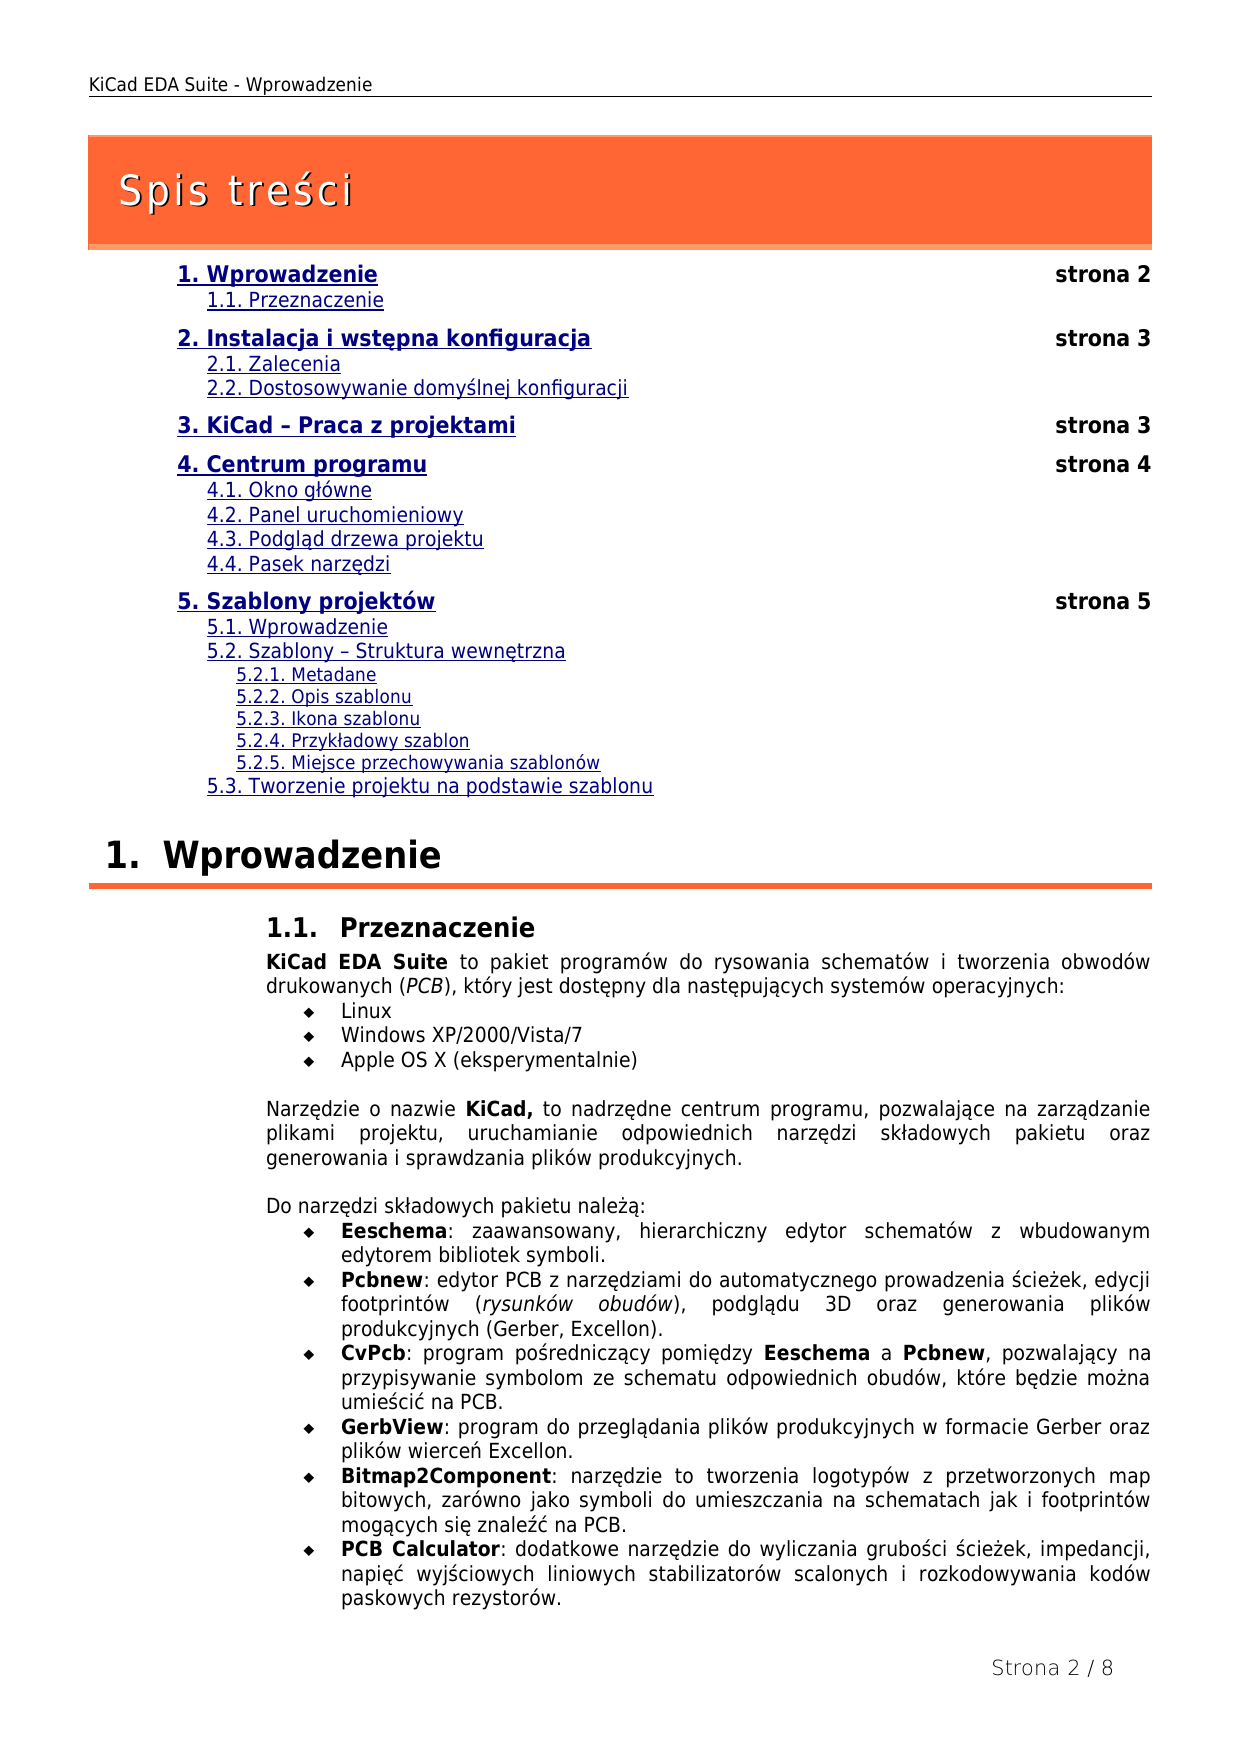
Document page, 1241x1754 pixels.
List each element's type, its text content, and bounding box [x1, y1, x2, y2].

text Narzędzie o nazwie KiCad, to nadrzędne centrum programu, pozwalające na zarządzanie plikami projektu, uruchamianie odpowiednich narzędzi składowych pakietu oraz generowania i sprawdzania plików produkcyjnych. [266, 1096, 1152, 1170]
text 4. Centrum programu strona 4 [177, 451, 1152, 478]
text 3. KiCad – Praca z projektami strona 3 [177, 412, 1152, 439]
text 4.3. Podgląd drzewa projektu [207, 527, 1152, 552]
text Do narzędzi składowych pakietu należą: [266, 1194, 1152, 1219]
subtitle Przeznaczenie [266, 912, 1152, 944]
text KiCad EDA Suite to pakiet programów do rysowania schematów i tworzenia obwodów drukowanych (PCB), który jest dostępny dla następujących systemów operacyjnych: [266, 949, 1152, 998]
text 4.4. Pasek narzędzi [207, 552, 1152, 576]
text 5.2.3. Ikona szablonu [236, 708, 1152, 730]
text 1.1. Przeznaczenie [207, 288, 1152, 313]
text 5.3. Tworzenie projektu na podstawie szablonu [207, 774, 1152, 798]
text 5.2.4. Przykładowy szablon [236, 730, 1152, 752]
list CvPcb: program pośredniczący pomiędzy Eeschema a Pcbnew, pozwalający na przypisywanie symbolom ze schematu odpowiednich obudów, które będzie można umieścić na PCB. [303, 1341, 1152, 1415]
subtitle Wprowadzenie [88, 828, 1152, 889]
text 2.2. Dostosowywanie domyślnej konfiguracji [207, 376, 1152, 401]
list Eeschema: zaawansowany, hierarchiczny edytor schematów z wbudowanym edytorem bibliotek symboli. [303, 1219, 1152, 1268]
text 5.2.1. Metadane [236, 664, 1152, 686]
text 5.2.2. Opis szablonu [236, 686, 1152, 708]
text 5.2. Szablony – Struktura wewnętrzna [207, 639, 1152, 664]
text 5.1. Wprowadzenie [207, 615, 1152, 639]
text 1. Wprowadzenie strona 2 [177, 261, 1152, 288]
text 4.2. Panel uruchomieniowy [207, 503, 1152, 527]
list Linux [303, 998, 1152, 1023]
text 4.1. Okno główne [207, 478, 1152, 503]
list Apple OS X (eksperymentalnie) [303, 1047, 1152, 1072]
list Bitmap2Component: narzędzie to tworzenia logotypów z przetworzonych map bitowych, zarówno jako symboli do umieszczania na schematach jak i footprintów mogących się znaleźć na PCB. [303, 1464, 1152, 1537]
text 2. Instalacja i wstępna konfiguracja strona 3 [177, 325, 1152, 352]
list GerbView: program do przeglądania plików produkcyjnych w formacie Gerber oraz plików wierceń Excellon. [303, 1415, 1152, 1464]
list Pcbnew: edytor PCB z narzędziami do automatycznego prowadzenia ścieżek, edycji footprintów (rysunków obudów), podglądu 3D oraz generowania plików produkcyjnych (Gerber, Excellon). [303, 1268, 1152, 1341]
text 5. Szablony projektów strona 5 [177, 588, 1152, 615]
subtitle Spis treści [88, 136, 1152, 250]
text 5.2.5. Miejsce przechowywania szablonów [236, 752, 1152, 774]
list PCB Calculator: dodatkowe narzędzie do wyliczania grubości ścieżek, impedancji, napięć wyjściowych liniowych stabilizatorów scalonych i rozkodowywania kodów paskowych rezystorów. [303, 1537, 1152, 1611]
list Windows XP/2000/Vista/7 [303, 1023, 1152, 1047]
text 2.1. Zalecenia [207, 352, 1152, 376]
